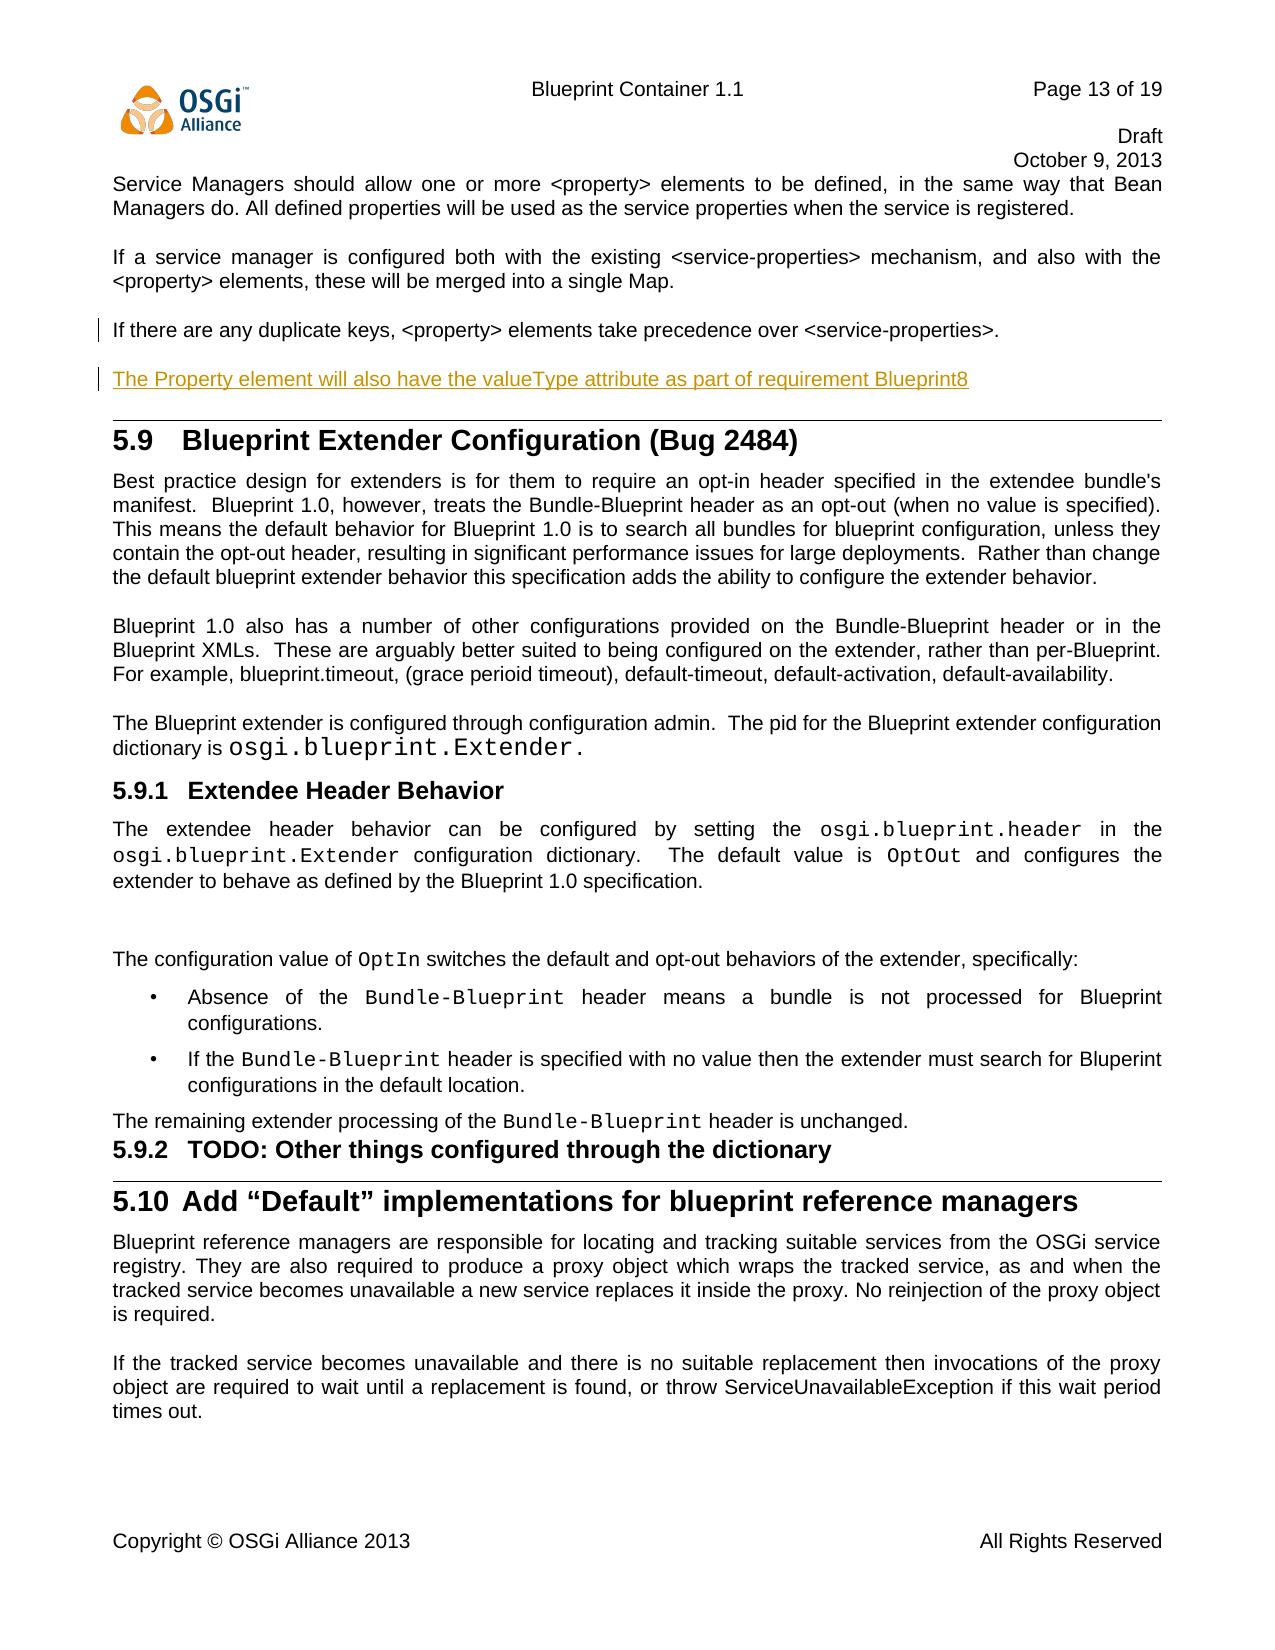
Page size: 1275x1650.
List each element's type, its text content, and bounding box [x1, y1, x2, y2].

subtitle TODO: Other things configured through the dictionary [112, 1135, 1162, 1164]
text Service Managers should allow one or more <property> elements to be defined, in the same way that Bean Managers do. All defined properties will be used as the service properties when the service is registered. [112, 172, 1162, 220]
text The extendee header behavior can be configured by setting the osgi.blueprint.header in the osgi.blueprint.Extender configuration dictionary. The default value is OptOut and configures the extender to behave as defined by the Blueprint 1.0 specification. [112, 817, 1162, 893]
subtitle Blueprint Extender Configuration (Bug 2484) [112, 421, 1162, 457]
text If there are any duplicate keys, <property> elements take precedence over <service-properties>. [112, 318, 1162, 342]
text The Blueprint extender is configured through configuration admin. The pid for the Blueprint extender configuration dictionary is osgi.blueprint.Extender. [112, 711, 1162, 763]
text Best practice design for extenders is for them to require an opt-in header specified in the extendee bundle's manifest. Blueprint 1.0, however, treats the Bundle-Blueprint header as an opt-out (when no value is specified). This means the default behavior for Blueprint 1.0 is to search all bundles for blueprint configuration, unless they contain the opt-out header, resulting in significant performance issues for large deployments. Rather than change the default blueprint extender behavior this specification adds the ability to configure the extender behavior. [112, 469, 1162, 589]
text Blueprint reference managers are responsible for locating and tracking suitable services from the OSGi service registry. They are also required to produce a proxy object which wraps the tracked service, as and when the tracked service becomes unavailable a new service replaces it inside the proxy. No reinjection of the proxy object is required. [112, 1230, 1162, 1326]
text The configuration value of OptIn switches the default and opt-out behaviors of the extender, specifically: [112, 946, 1162, 972]
text The remaining extender processing of the Bundle-Blueprint header is unchanged. [112, 1109, 1162, 1135]
text If a service manager is configured both with the existing <service-properties> mechanism, and also with the <property> elements, these will be merged into a single Map. [112, 245, 1162, 293]
list If the Bundle-Blueprint header is specified with no value then the extender must search for Bluperint configurations in the default location. [150, 1047, 1162, 1097]
text If the tracked service becomes unavailable and there is no suitable replacement then invocations of the proxy object are required to wait until a replacement is found, or throw ServiceUnavailableException if this wait period times out. [112, 1351, 1162, 1422]
picture [113, 78, 257, 142]
text The Property element will also have the valueType attribute as part of requirement Blueprint8 [112, 367, 1162, 391]
subtitle Add “Default” implementations for blueprint reference managers [112, 1182, 1162, 1217]
subtitle Extendee Header Behavior [112, 776, 1162, 804]
text Blueprint 1.0 also has a number of other configurations provided on the Bundle-Blueprint header or in the Blueprint XMLs. These are arguably better suited to being configured on the extender, rather than per-Blueprint. For example, blueprint.timeout, (grace perioid timeout), default-timeout, default-activation, default-availability. [112, 614, 1162, 686]
list Absence of the Bundle-Blueprint header means a bundle is not processed for Blueprint configurations. [150, 985, 1162, 1034]
